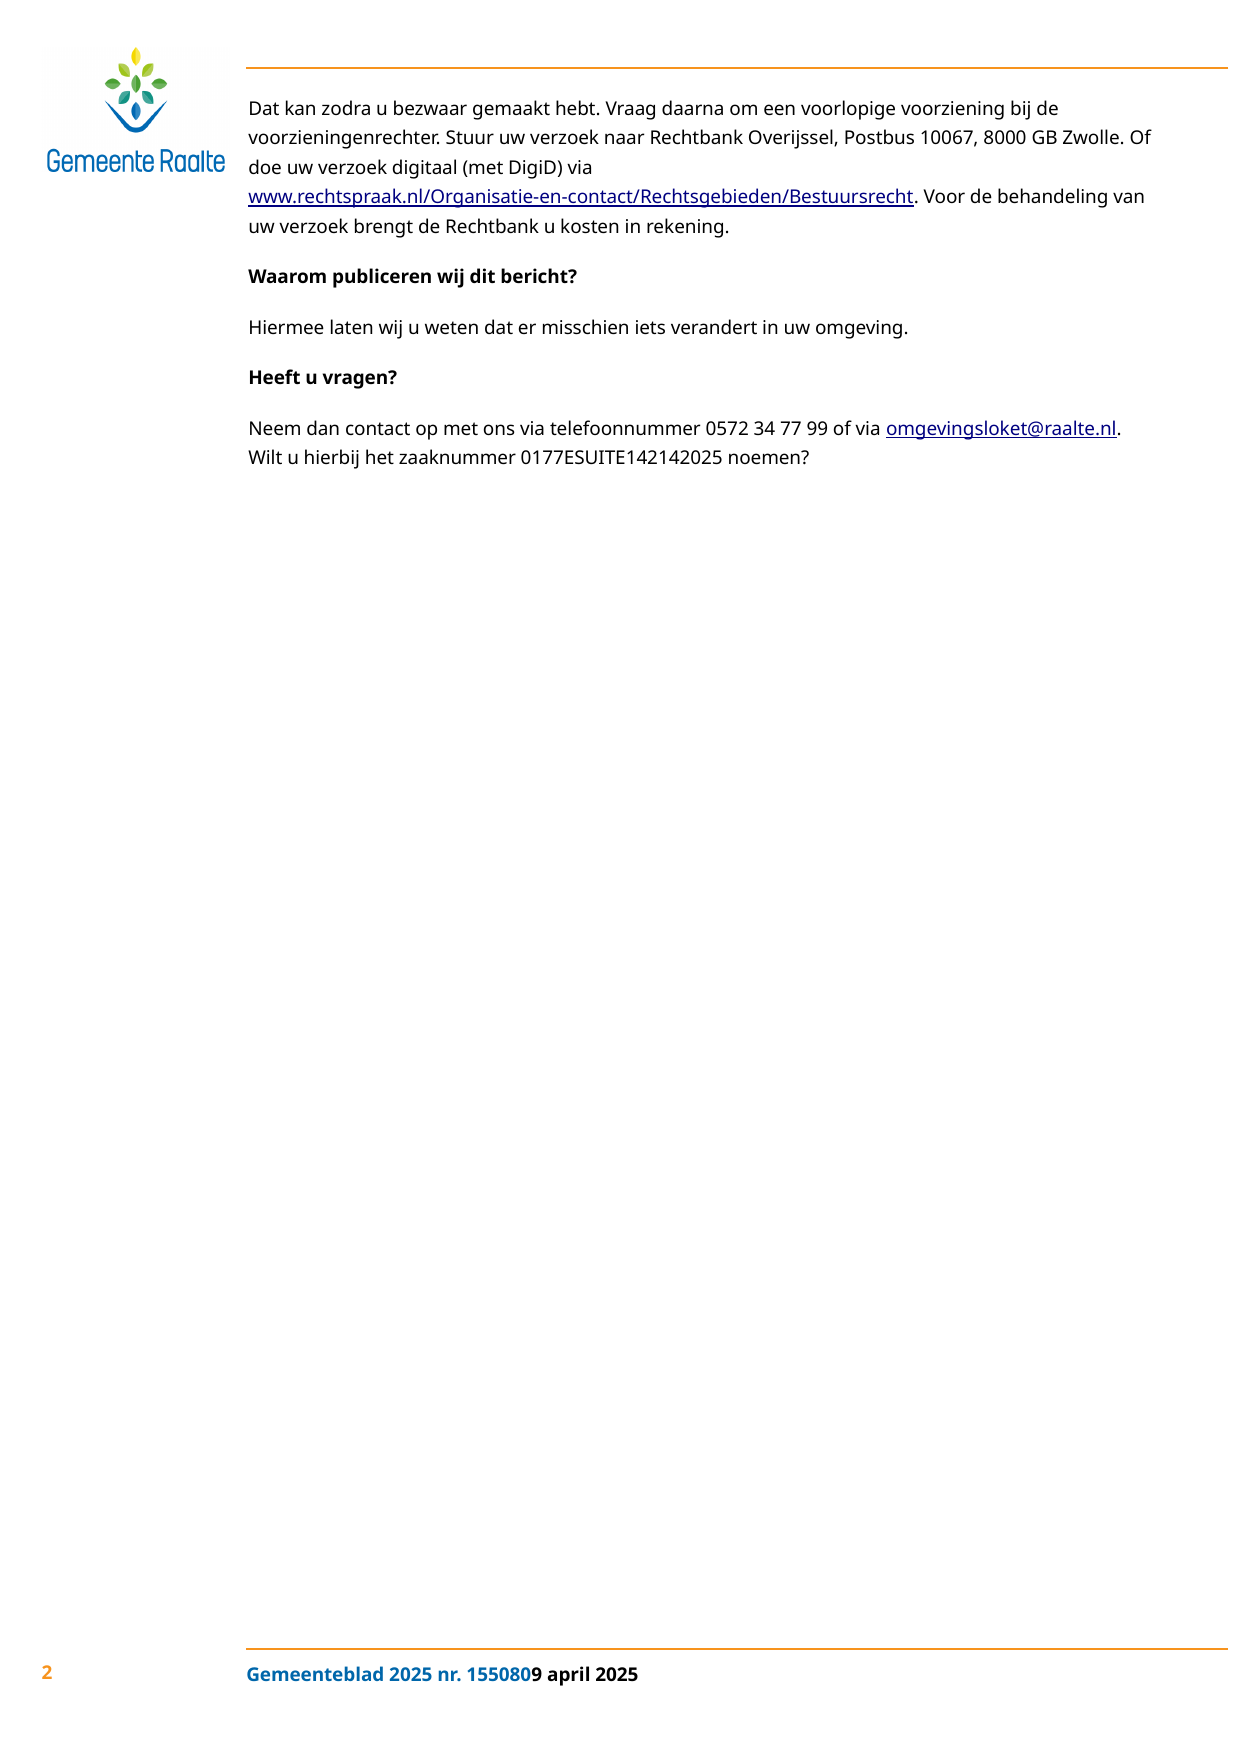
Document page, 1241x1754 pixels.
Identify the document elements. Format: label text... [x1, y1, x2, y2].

picture [41, 47, 231, 172]
text Waarom publiceren wij dit bericht? [248, 263, 1152, 289]
text Dat kan zodra u bezwaar gemaakt hebt. Vraag daarna om een voorlopige voorziening bij de voorzieningenrechter. Stuur uw verzoek naar Rechtbank Overijssel, Postbus 10067, 8000 GB Zwolle. Of doe uw verzoek digitaal (met DigiD) via www.rechtspraak.nl/Organisatie-en-contact/Rechtsgebieden/Bestuursrecht. Voor de behandeling van uw verzoek brengt de Rechtbank u kosten in rekening. [248, 95, 1152, 239]
text Neem dan contact op met ons via telefoonnummer 0572 34 77 99 of via omgevingsloket@raalte.nl. Wilt u hierbij het zaaknummer 0177ESUITE142142025 noemen? [248, 415, 1152, 470]
text Heeft u vragen? [248, 364, 1152, 390]
text Hiermee laten wij u weten dat er misschien iets verandert in uw omgeving. [248, 314, 1152, 340]
